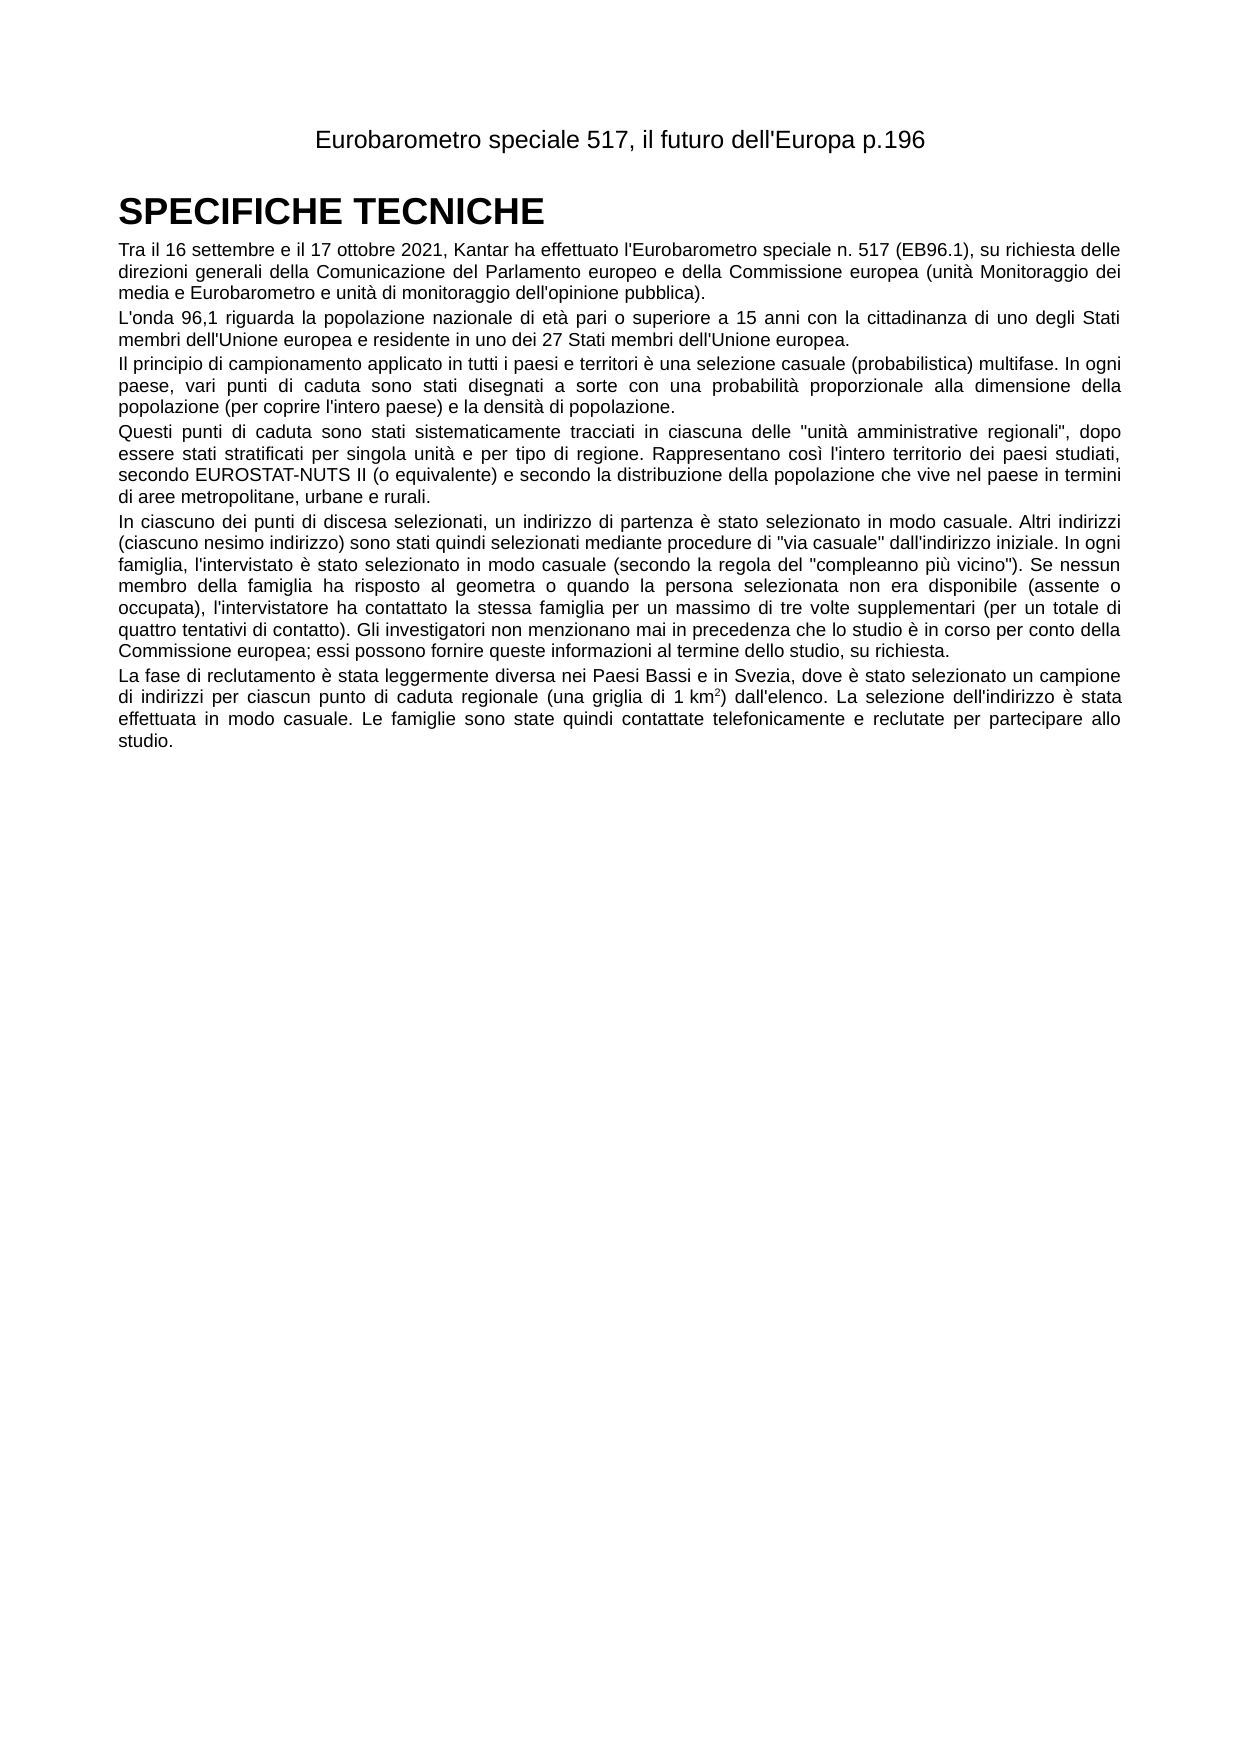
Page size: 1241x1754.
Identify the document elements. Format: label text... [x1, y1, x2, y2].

text L'onda 96,1 riguarda la popolazione nazionale di età pari o superiore a 15 anni con la cittadinanza di uno degli Stati membri dell'Unione europea e residente in uno dei 27 Stati membri dell'Unione europea. [118, 307, 1122, 350]
subtitle SPECIFICHE TECNICHE [118, 189, 1122, 232]
text La fase di reclutamento è stata leggermente diversa nei Paesi Bassi e in Svezia, dove è stato selezionato un campione di indirizzi per ciascun punto di caduta regionale (una griglia di 1 km2) dall'elenco. La selezione dell'indirizzo è stata effettuata in modo casuale. Le famiglie sono state quindi contattate telefonicamente e reclutate per partecipare allo studio. [118, 665, 1122, 751]
text Questi punti di caduta sono stati sistematicamente tracciati in ciascuna delle "unità amministrative regionali", dopo essere stati stratificati per singola unità e per tipo di regione. Rappresentano così l'intero territorio dei paesi studiati, secondo EUROSTAT-NUTS II (o equivalente) e secondo la distribuzione della popolazione che vive nel paese in termini di aree metropolitane, urbane e rurali. [118, 421, 1122, 507]
text Il principio di campionamento applicato in tutti i paesi e territori è una selezione casuale (probabilistica) multifase. In ogni paese, vari punti di caduta sono stati disegnati a sorte con una probabilità proporzionale alla dimensione della popolazione (per coprire l'intero paese) e la densità di popolazione. [118, 353, 1122, 418]
text Tra il 16 settembre e il 17 ottobre 2021, Kantar ha effettuato l'Eurobarometro speciale n. 517 (EB96.1), su richiesta delle direzioni generali della Comunicazione del Parlamento europeo e della Commissione europea (unità Monitoraggio dei media e Eurobarometro e unità di monitoraggio dell'opinione pubblica). [118, 239, 1122, 303]
text In ciascuno dei punti di discesa selezionati, un indirizzo di partenza è stato selezionato in modo casuale. Altri indirizzi (ciascuno nesimo indirizzo) sono stati quindi selezionati mediante procedure di "via casuale" dall'indirizzo iniziale. In ogni famiglia, l'intervistato è stato selezionato in modo casuale (secondo la regola del "compleanno più vicino"). Se nessun membro della famiglia ha risposto al geometra o quando la persona selezionata non era disponibile (assente o occupata), l'intervistatore ha contattato la stessa famiglia per un massimo di tre volte supplementari (per un totale di quattro tentativi di contatto). Gli investigatori non menzionano mai in precedenza che lo studio è in corso per conto della Commissione europea; essi possono fornire queste informazioni al termine dello studio, su richiesta. [118, 511, 1122, 661]
